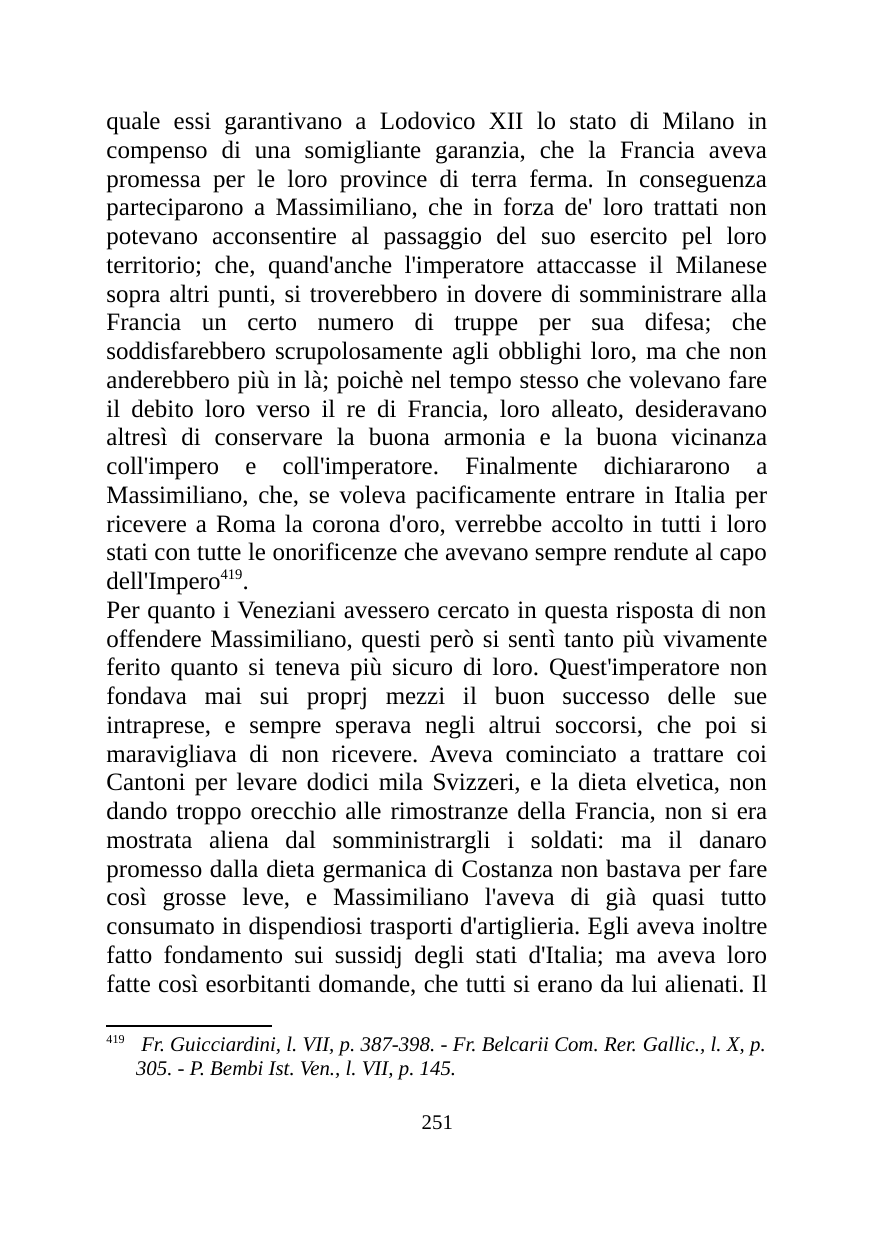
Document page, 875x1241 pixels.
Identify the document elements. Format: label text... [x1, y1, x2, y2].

text Fr. Guicciardini, l. VII, p. 387-398. - Fr. Belcarii Com. Rer. Gallic., l. X, p. 305. - P. Bembi Ist. Ven., l. VII, p. 145. [106, 1032, 768, 1080]
text Per quanto i Veneziani avessero cercato in questa risposta di non offendere Massimiliano, questi però si sentì tanto più vivamente ferito quanto si teneva più sicuro di loro. Quest'imperatore non fondava mai sui proprj mezzi il buon successo delle sue intraprese, e sempre sperava negli altrui soccorsi, che poi si maravigliava di non ricevere. Aveva cominciato a trattare coi Cantoni per levare dodici mila Svizzeri, e la dieta elvetica, non dando troppo orecchio alle rimostranze della Francia, non si era mostrata aliena dal somministrargli i soldati: ma il danaro promesso dalla dieta germanica di Costanza non bastava per fare così grosse leve, e Massimiliano l'aveva di già quasi tutto consumato in dispendiosi trasporti d'artiglieria. Egli aveva inoltre fatto fondamento sui sussidj degli stati d'Italia; ma aveva loro fatte così esorbitanti domande, che tutti si erano da lui alienati. Il [106, 595, 768, 997]
text quale essi garantivano a Lodovico XII lo stato di Milano in compenso di una somigliante garanzia, che la Francia aveva promessa per le loro province di terra ferma. In conseguenza parteciparono a Massimiliano, che in forza de' loro trattati non potevano acconsentire al passaggio del suo esercito pel loro territorio; che, quand'anche l'imperatore attaccasse il Milanese sopra altri punti, si troverebbero in dovere di somministrare alla Francia un certo numero di truppe per sua difesa; che soddisfarebbero scrupolosamente agli obblighi loro, ma che non anderebbero più in là; poichè nel tempo stesso che volevano fare il debito loro verso il re di Francia, loro alleato, desideravano altresì di conservare la buona armonia e la buona vicinanza coll'impero e coll'imperatore. Finalmente dichiararono a Massimiliano, che, se voleva pacificamente entrare in Italia per ricevere a Roma la corona d'oro, verrebbe accolto in tutti i loro stati con tutte le onorificenze che avevano sempre rendute al capo dell'Impero. [106, 106, 768, 595]
